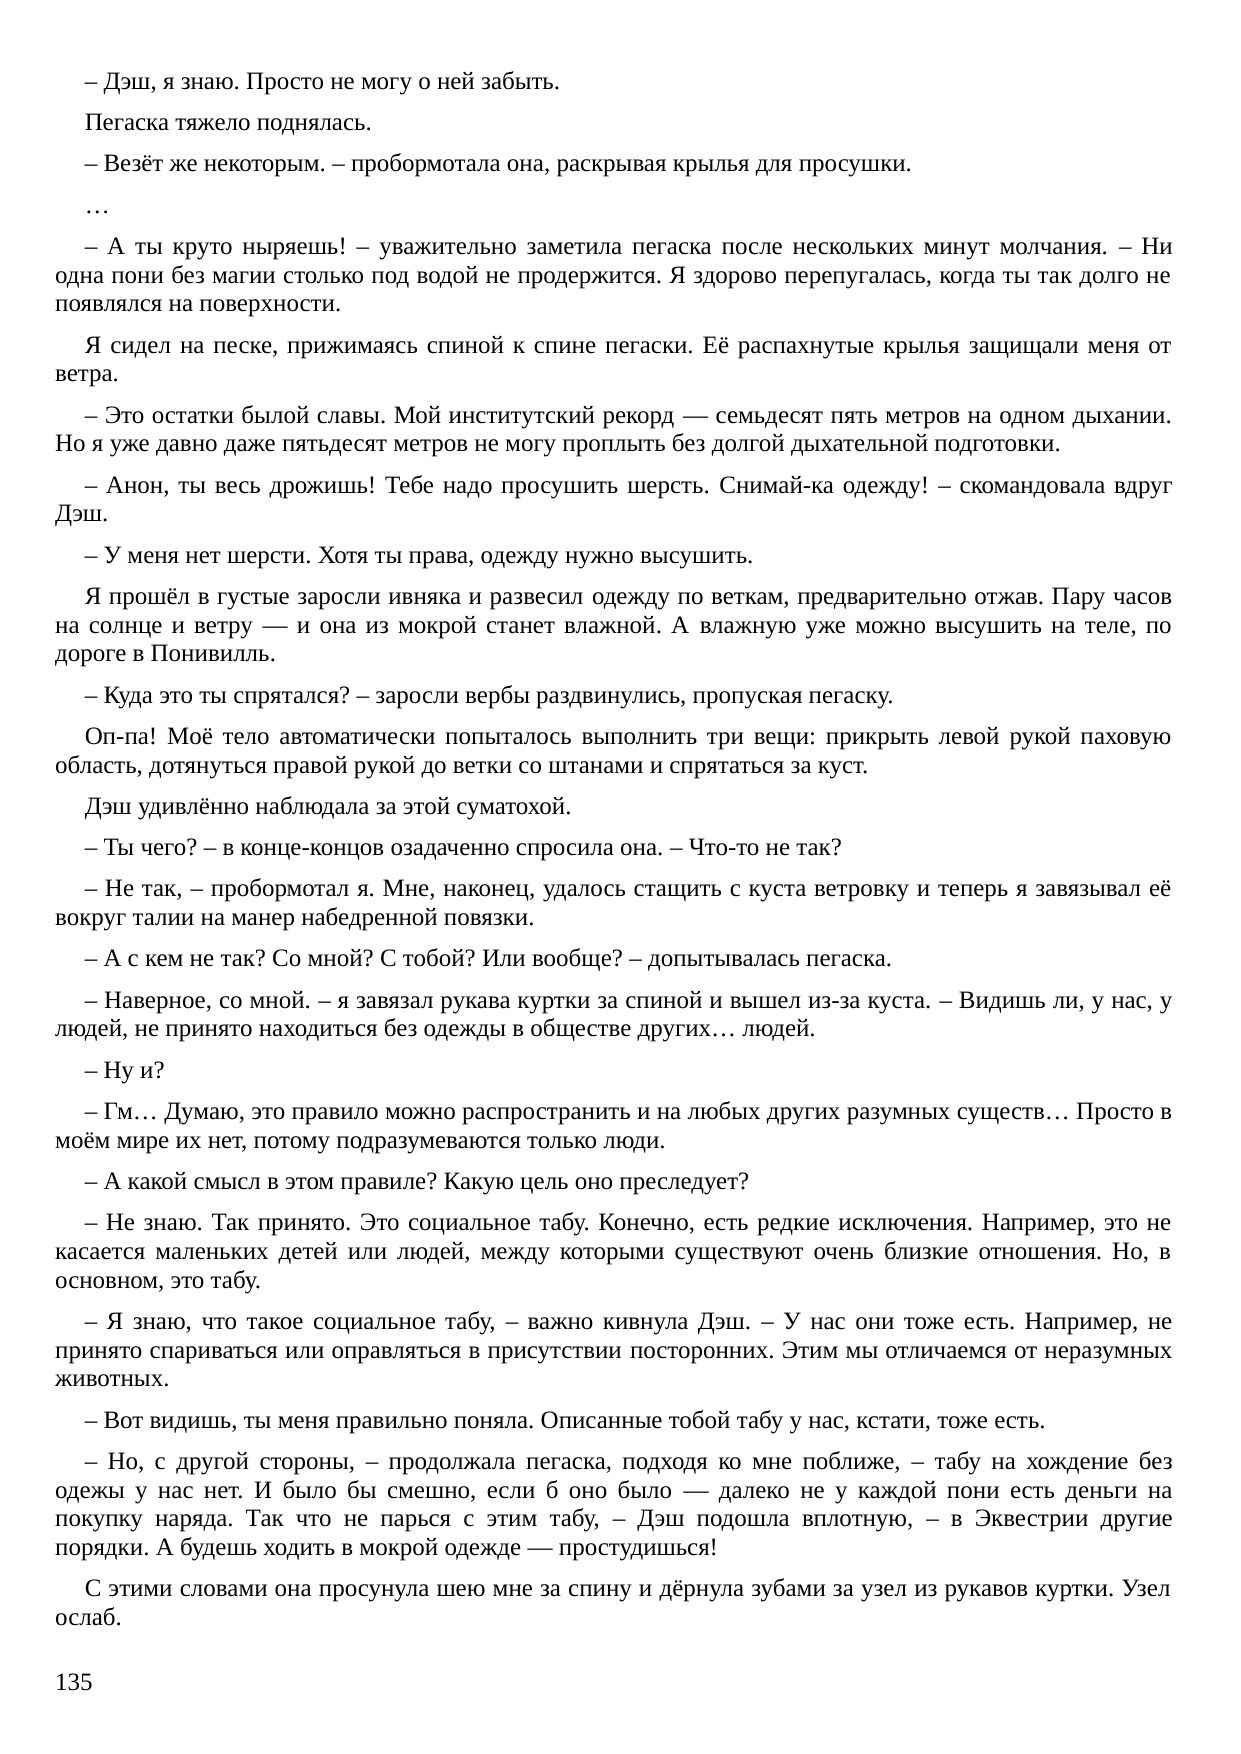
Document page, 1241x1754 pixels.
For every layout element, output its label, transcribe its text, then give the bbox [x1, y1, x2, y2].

text – А ты круто ныряешь! – уважительно заметила пегаска после нескольких минут молчания. – Ни одна пони без магии столько под водой не продержится. Я здорово перепугалась, когда ты так долго не появлялся на поверхности. [55, 231, 1173, 317]
text – Вот видишь, ты меня правильно поняла. Описанные тобой табу у нас, кстати, тоже есть. [55, 1405, 1173, 1433]
text – Это остатки былой славы. Мой институтский рекорд — семьдесят пять метров на одном дыхании. Но я уже давно даже пятьдесят метров не могу проплыть без долгой дыхательной подготовки. [55, 400, 1173, 457]
text Пегаска тяжело поднялась. [55, 107, 1173, 136]
text – Наверное, со мной. – я завязал рукава куртки за спиной и вышел из-за куста. – Видишь ли, у нас, у людей, не принято находиться без одежды в обществе других… людей. [55, 985, 1173, 1042]
text – Анон, ты весь дрожишь! Тебе надо просушить шерсть. Снимай-ка одежду! – скомандовала вдруг Дэш. [55, 470, 1173, 527]
text – У меня нет шерсти. Хотя ты права, одежду нужно высушить. [55, 540, 1173, 568]
text – Но, с другой стороны, – продолжала пегаска, подходя ко мне поближе, – табу на хождение без одежы у нас нет. И было бы смешно, если б оно было — далеко не у каждой пони есть деньги на покупку наряда. Так что не парься с этим табу, – Дэш подошла вплотную, – в Эквестрии другие порядки. А будешь ходить в мокрой одежде — простудишься! [55, 1446, 1173, 1561]
text – Гм… Думаю, это правило можно распространить и на любых других разумных существ… Просто в моём мире их нет, потому подразумеваются только люди. [55, 1096, 1173, 1153]
text – Куда это ты спрятался? – заросли вербы раздвинулись, пропуская пегаску. [55, 680, 1173, 708]
text – Я знаю, что такое социальное табу, – важно кивнула Дэш. – У нас они тоже есть. Например, не принято спариваться или оправляться в присутствии посторонних. Этим мы отличаемся от неразумных животных. [55, 1306, 1173, 1392]
text Оп-па! Моё тело автоматически попыталось выполнить три вещи: прикрыть левой рукой паховую область, дотянуться правой рукой до ветки со штанами и спрятаться за куст. [55, 721, 1173, 778]
text Дэш удивлённо наблюдала за этой суматохой. [55, 791, 1173, 820]
text – Дэш, я знаю. Просто не могу о ней забыть. [55, 66, 1173, 95]
text – Не так, – пробормотал я. Мне, наконец, удалось стащить с куста ветровку и теперь я завязывал её вокруг талии на манер набедренной повязки. [55, 873, 1173, 931]
text – А с кем не так? Со мной? С тобой? Или вообще? – допытывалась пегаска. [55, 943, 1173, 972]
text – Везёт же некоторым. – пробормотала она, раскрывая крылья для просушки. [55, 148, 1173, 177]
text … [55, 190, 1173, 218]
text Я сидел на песке, прижимаясь спиной к спине пегаски. Её распахнутые крылья защищали меня от ветра. [55, 330, 1173, 387]
text С этими словами она просунула шею мне за спину и дёрнула зубами за узел из рукавов куртки. Узел ослаб. [55, 1573, 1173, 1631]
text – А какой смысл в этом правиле? Какую цель оно преследует? [55, 1166, 1173, 1195]
text – Не знаю. Так принято. Это социальное табу. Конечно, есть редкие исключения. Например, это не касается маленьких детей или людей, между которыми существуют очень близкие отношения. Но, в основном, это табу. [55, 1207, 1173, 1293]
text – Ну и? [55, 1055, 1173, 1083]
text Я прошёл в густые заросли ивняка и развесил одежду по веткам, предварительно отжав. Пару часов на солнце и ветру — и она из мокрой станет влажной. А влажную уже можно высушить на теле, по дороге в Понивилль. [55, 581, 1173, 667]
text – Ты чего? – в конце-концов озадаченно спросила она. – Что-то не так? [55, 832, 1173, 861]
